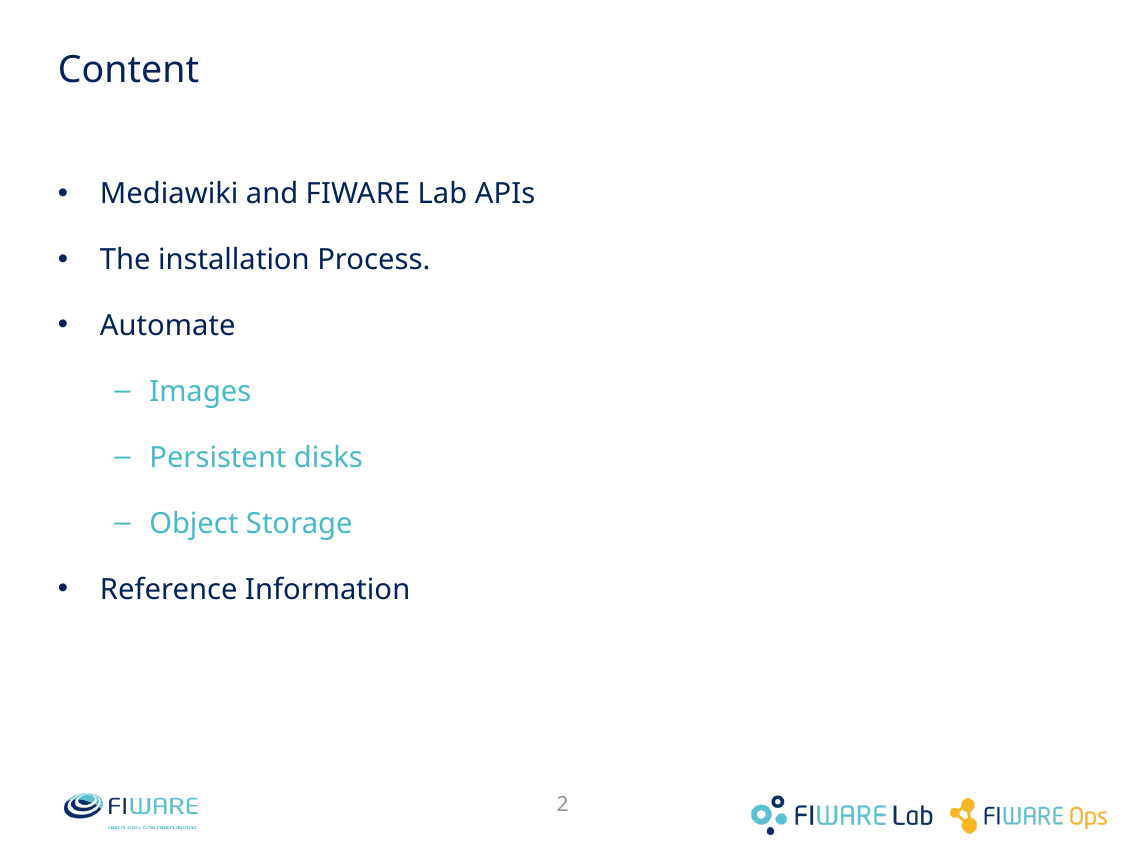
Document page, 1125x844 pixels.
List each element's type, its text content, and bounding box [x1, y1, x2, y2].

picture [945, 793, 1113, 840]
slide_number 3 [498, 782, 626, 827]
title Content [42, 35, 1021, 99]
list Mediawiki and FIWARE Lab APIs The installation Process. Automate Images Persistent disks Object Storage Reference Information [42, 167, 1090, 774]
picture [60, 789, 203, 829]
picture [739, 782, 939, 843]
